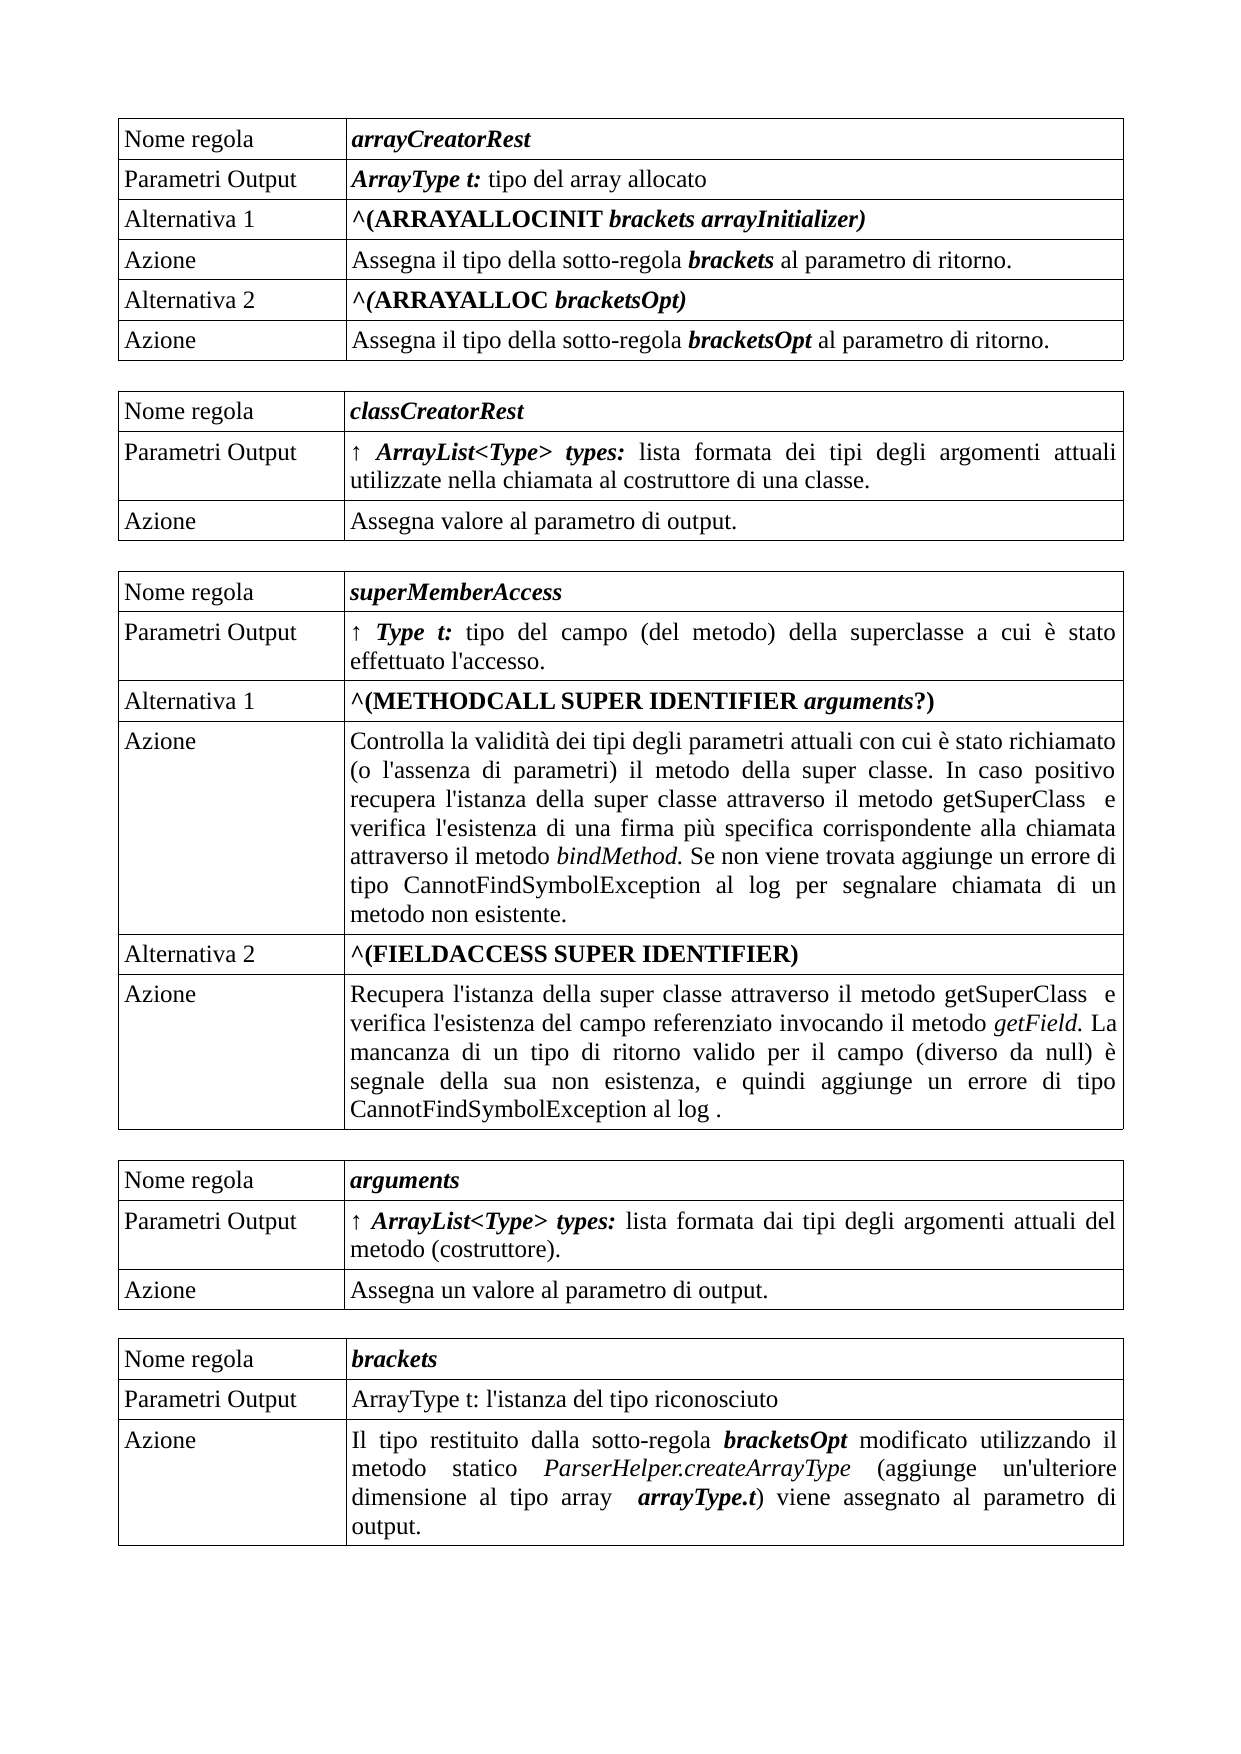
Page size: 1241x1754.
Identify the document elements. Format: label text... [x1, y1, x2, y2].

table_cell ^(METHODCALL SUPER IDENTIFIER arguments?) [345, 681, 1123, 721]
table_header Nome regola [119, 119, 346, 158]
table_header Nome regola [119, 1339, 346, 1378]
table_cell Parametri Output [119, 1201, 344, 1269]
table_cell Assegna valore al parametro di output. [345, 501, 1123, 540]
table_header Nome regola [119, 572, 344, 611]
table_cell Alternativa 2 [119, 935, 344, 974]
table_cell Controlla la validità dei tipi degli parametri attuali con cui è stato richiamato (o l'assenza di parametri) il metodo della super classe. In caso positivo recupera l'istanza della super classe attraverso il metodo getSuperClass e verifica l'esistenza di una firma più specifica corrispondente alla chiamata attraverso il metodo bindMethod. Se non viene trovata aggiunge un errore di tipo CannotFindSymbolException al log per segnalare chiamata di un metodo non esistente. [345, 722, 1123, 933]
table_cell Alternativa 1 [119, 681, 344, 721]
table_header arrayCreatorRest [347, 119, 1123, 158]
table_cell Parametri Output [119, 1380, 346, 1419]
table_header arguments [345, 1161, 1123, 1200]
table_cell Azione [119, 321, 346, 360]
table_header superMemberAccess [345, 572, 1123, 611]
table_cell ↑ Type t: tipo del campo (del metodo) della superclasse a cui è stato effettuato l'accesso. [345, 612, 1123, 680]
table_cell Azione [119, 240, 346, 279]
table_cell Assegna un valore al parametro di output. [345, 1270, 1123, 1309]
table_cell Recupera l'istanza della super classe attraverso il metodo getSuperClass e verifica l'esistenza del campo referenziato invocando il metodo getField. La mancanza di un tipo di ritorno valido per il campo (diverso da null) è segnale della sua non esistenza, e quindi aggiunge un errore di tipo CannotFindSymbolException al log . [345, 975, 1123, 1129]
table_cell Assegna il tipo della sotto-regola brackets al parametro di ritorno. [347, 240, 1123, 279]
table_cell ↑ ArrayList<Type> types: lista formata dai tipi degli argomenti attuali del metodo (costruttore). [345, 1201, 1123, 1269]
table_cell ^(ARRAYALLOCINIT brackets arrayInitializer) [347, 200, 1123, 239]
table_cell Alternativa 1 [119, 200, 346, 239]
table_header Nome regola [119, 1161, 344, 1200]
table_cell ArrayType t: tipo del array allocato [347, 160, 1123, 199]
table_cell Parametri Output [119, 160, 346, 199]
table_header Nome regola [119, 392, 344, 431]
table_header classCreatorRest [345, 392, 1123, 431]
table_cell ^(ARRAYALLOC bracketsOpt) [347, 280, 1123, 320]
table_cell Azione [119, 1270, 344, 1309]
table_cell Azione [119, 975, 344, 1129]
table_cell ↑ ArrayList<Type> types: lista formata dei tipi degli argomenti attuali utilizzate nella chiamata al costruttore di una classe. [345, 432, 1123, 500]
table_cell ^(FIELDACCESS SUPER IDENTIFIER) [345, 935, 1123, 974]
table_cell Assegna il tipo della sotto-regola bracketsOpt al parametro di ritorno. [347, 321, 1123, 360]
table_cell Azione [119, 722, 344, 933]
table_cell Azione [119, 501, 344, 540]
table_cell ArrayType t: l'istanza del tipo riconosciuto [347, 1380, 1123, 1419]
table_cell Azione [119, 1420, 346, 1545]
table_header brackets [347, 1339, 1123, 1378]
table_cell Alternativa 2 [119, 280, 346, 320]
table_cell Parametri Output [119, 612, 344, 680]
table_cell Il tipo restituito dalla sotto-regola bracketsOpt modificato utilizzando il metodo statico ParserHelper.createArrayType (aggiunge un'ulteriore dimensione al tipo array arrayType.t) viene assegnato al parametro di output. [347, 1420, 1123, 1545]
table_cell Parametri Output [119, 432, 344, 500]
